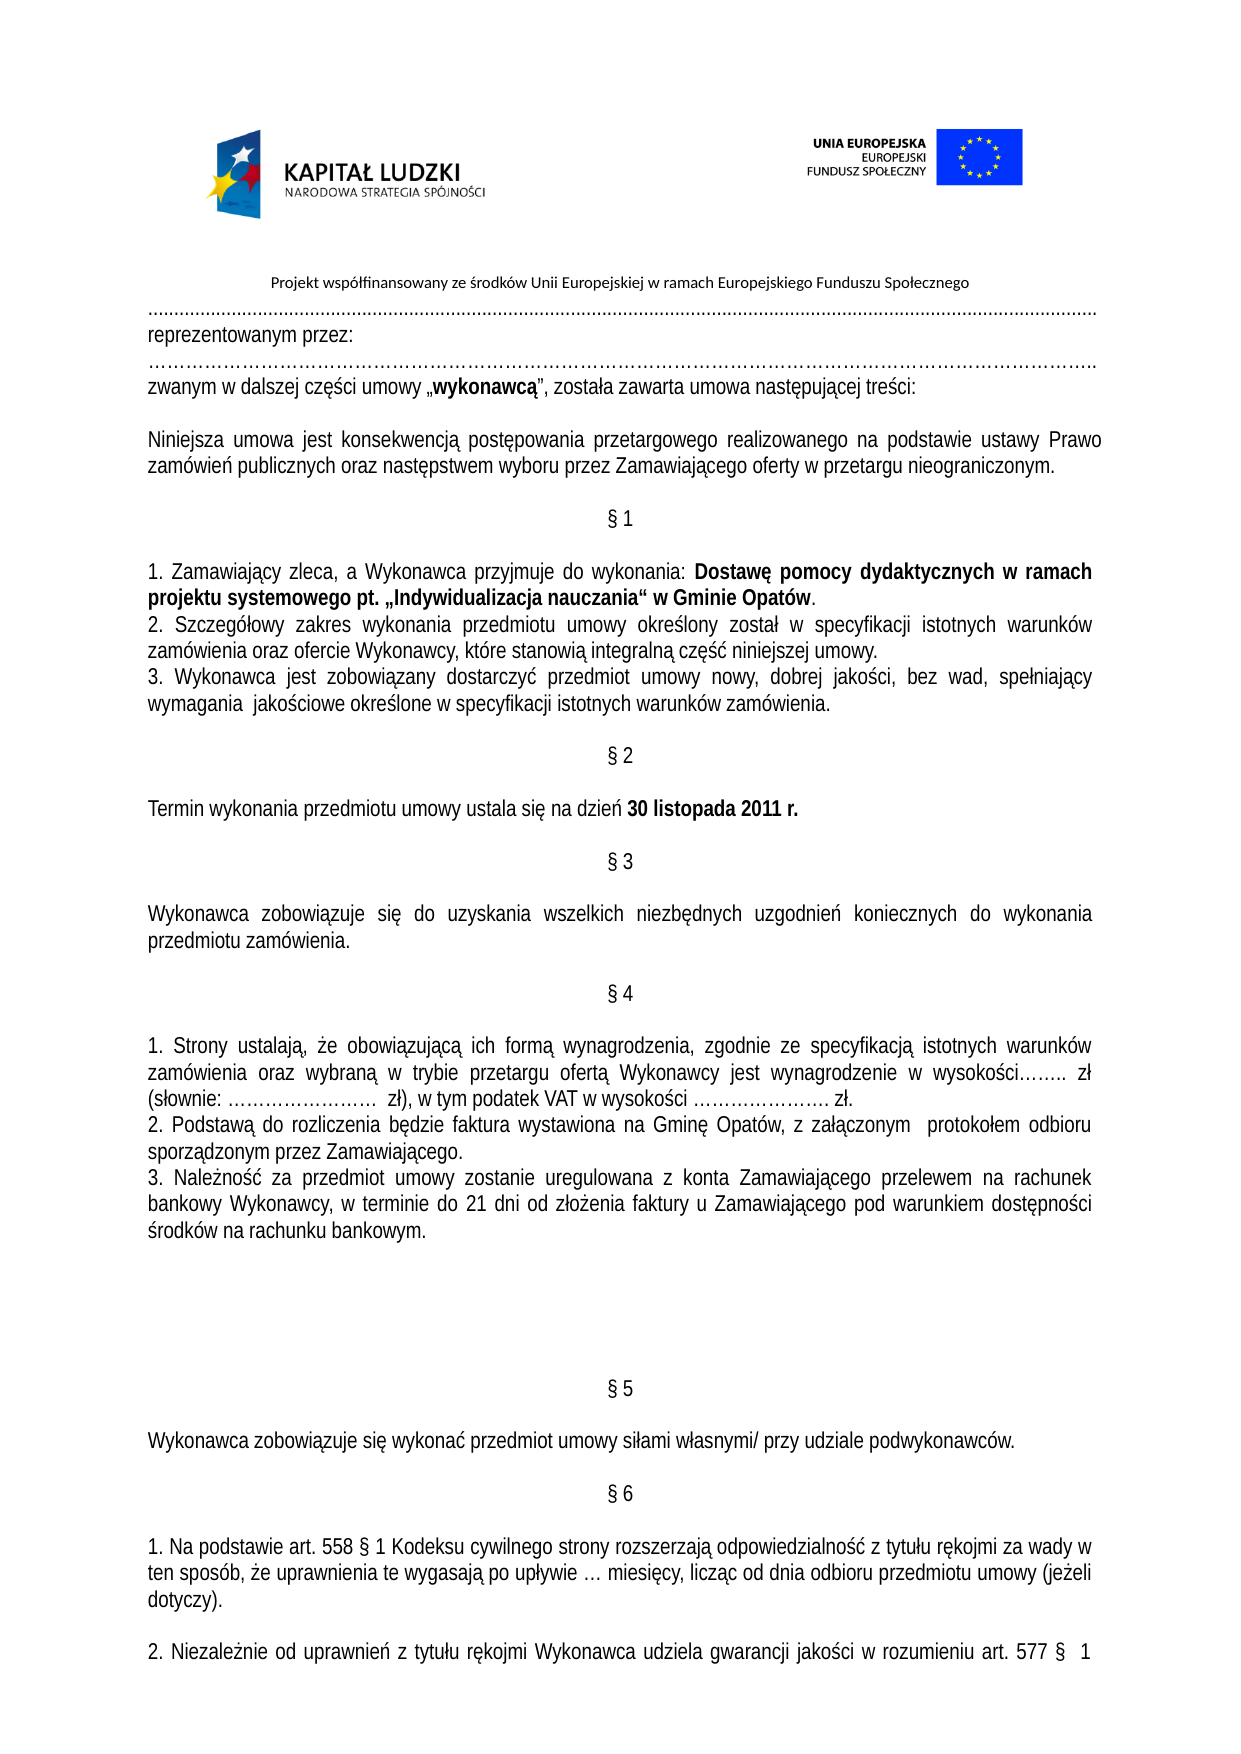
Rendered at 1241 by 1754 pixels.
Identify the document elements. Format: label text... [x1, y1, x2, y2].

text 3. Wykonawca jest zobowiązany dostarczyć przedmiot umowy nowy, dobrej jakości, bez wad, spełniający wymagania jakościowe określone w specyfikacji istotnych warunków zamówienia. [148, 663, 1092, 716]
text zwanym w dalszej części umowy „wykonawcą”, została zawarta umowa następującej treści: [148, 373, 1102, 400]
text § 2 [148, 742, 1092, 769]
text Niniejsza umowa jest konsekwencją postępowania przetargowego realizowanego na podstawie ustawy Prawo zamówień publicznych oraz następstwem wyboru przez Zamawiającego oferty w przetargu nieograniczonym. [148, 426, 1102, 479]
text 1. Zamawiający zleca, a Wykonawca przyjmuje do wykonania: Dostawę pomocy dydaktycznych w ramach projektu systemowego pt. „Indywidualizacja nauczania“ w Gminie Opatów. [148, 558, 1092, 611]
text reprezentowanym przez: [148, 321, 1102, 347]
text § 5 [148, 1375, 1092, 1401]
text § 6 [148, 1480, 1092, 1507]
text 2. Podstawą do rozliczenia będzie faktura wystawiona na Gminę Opatów, z załączonym protokołem odbioru sporządzonym przez Zamawiającego. [148, 1111, 1092, 1164]
text § 4 [148, 979, 1092, 1006]
text § 1 [148, 505, 1092, 531]
text 2. Niezależnie od uprawnień z tytułu rękojmi Wykonawca udziela gwarancji jakości w rozumieniu art. 577 § 1 [148, 1638, 1092, 1665]
text …………………………………………………………………………………………………………………………………….. [148, 347, 1102, 373]
text 1. Strony ustalają, że obowiązującą ich formą wynagrodzenia, zgodnie ze specyfikacją istotnych warunków zamówienia oraz wybraną w trybie przetargu ofertą Wykonawcy jest wynagrodzenie w wysokości…….. zł (słownie: …………………… zł), w tym podatek VAT w wysokości …………………. zł. [148, 1032, 1092, 1111]
text 2. Szczegółowy zakres wykonania przedmiotu umowy określony został w specyfikacji istotnych warunków zamówienia oraz ofercie Wykonawcy, które stanowią integralną część niniejszej umowy. [148, 611, 1092, 663]
text Wykonawca zobowiązuje się do uzyskania wszelkich niezbędnych uzgodnień koniecznych do wykonania przedmiotu zamówienia. [148, 900, 1092, 953]
text Wykonawca zobowiązuje się wykonać przedmiot umowy siłami własnymi/ przy udziale podwykonawców. [148, 1427, 1092, 1454]
text ...................................................................................................................................................................................... [148, 294, 1102, 321]
text Termin wykonania przedmiotu umowy ustala się na dzień 30 listopada 2011 r. [148, 795, 1092, 821]
text § 3 [148, 848, 1092, 874]
text 1. Na podstawie art. 558 § 1 Kodeksu cywilnego strony rozszerzają odpowiedzialność z tytułu rękojmi za wady w ten sposób, że uprawnienia te wygasają po upływie … miesięcy, licząc od dnia odbioru przedmiotu umowy (jeżeli dotyczy). [148, 1533, 1092, 1638]
text 3. Należność za przedmiot umowy zostanie uregulowana z konta Zamawiającego przelewem na rachunek bankowy Wykonawcy, w terminie do 21 dni od złożenia faktury u Zamawiającego pod warunkiem dostępności środków na rachunku bankowym. [148, 1164, 1092, 1243]
